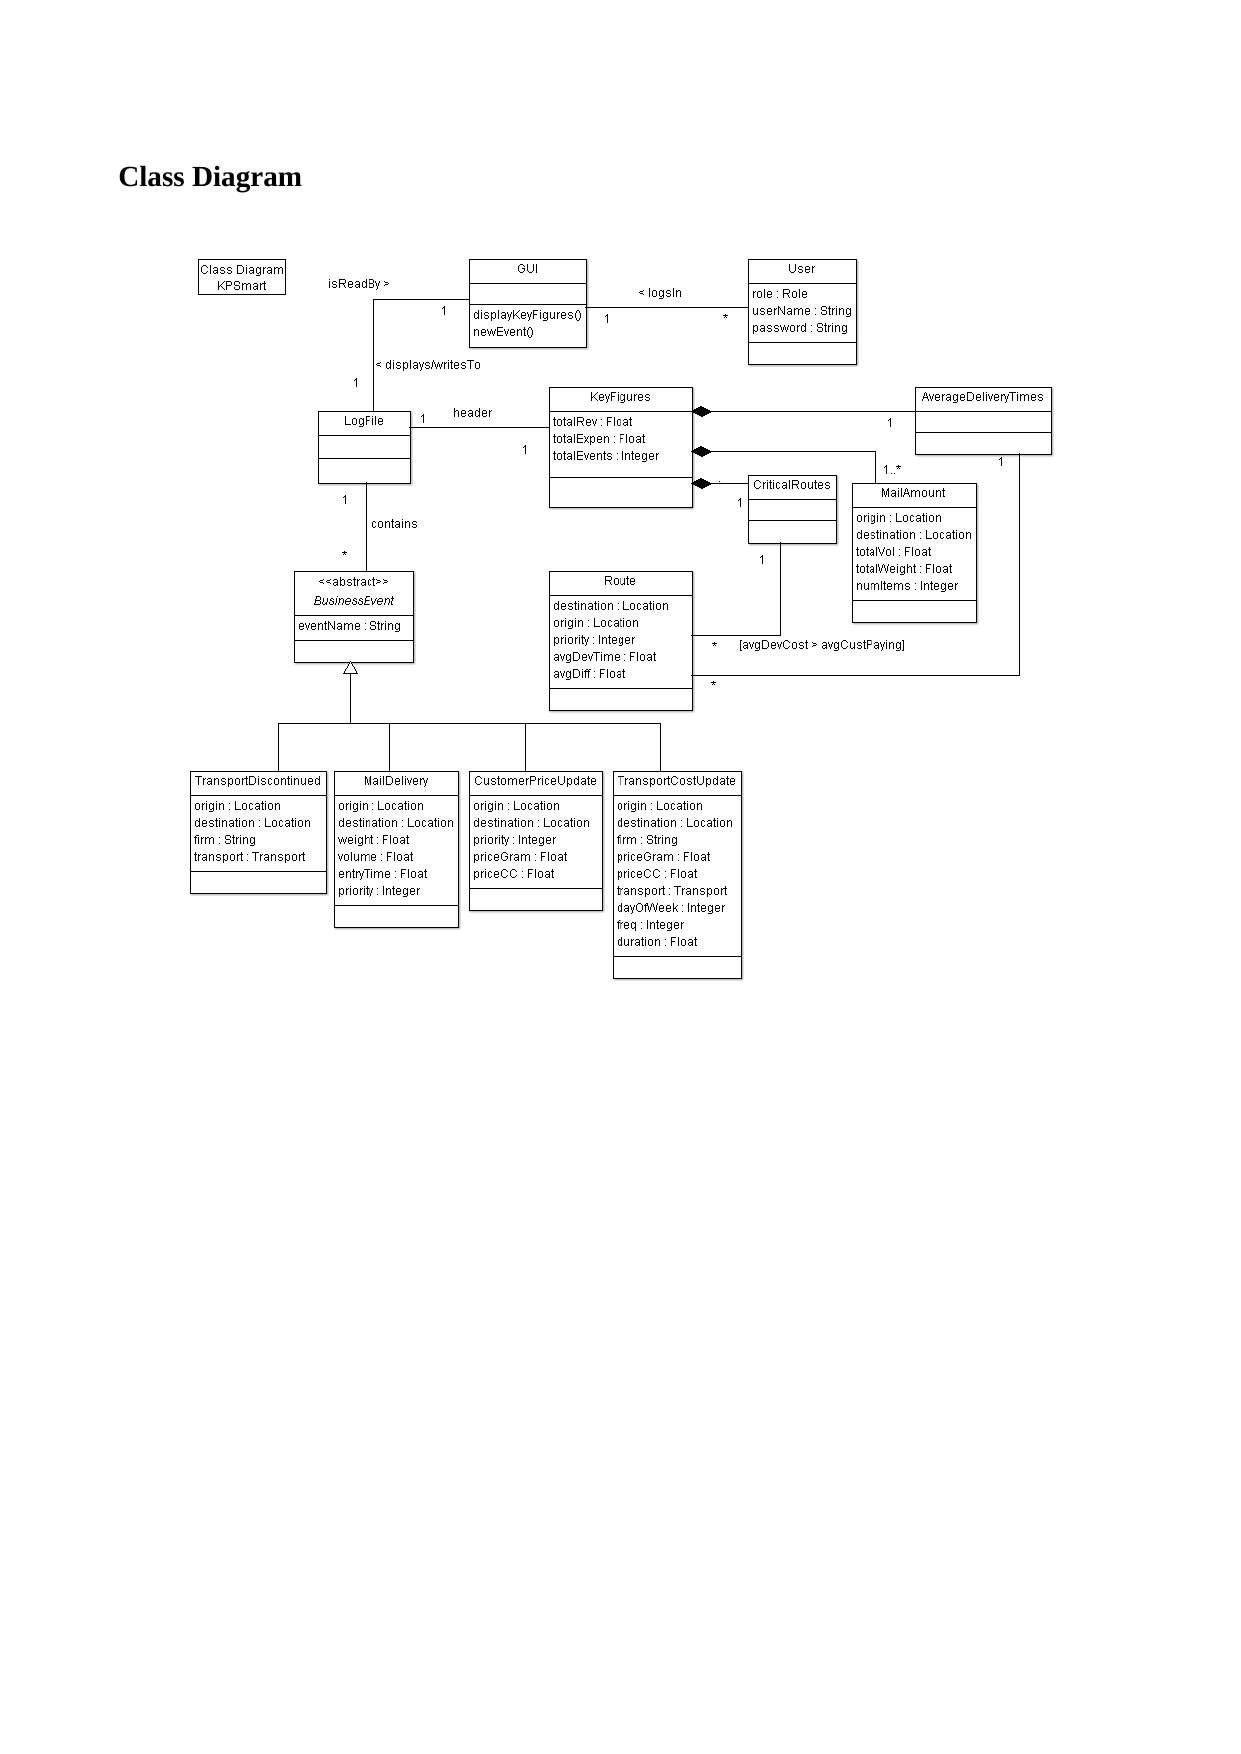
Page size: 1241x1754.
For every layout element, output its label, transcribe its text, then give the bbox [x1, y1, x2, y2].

text Class Diagram [118, 159, 1122, 193]
